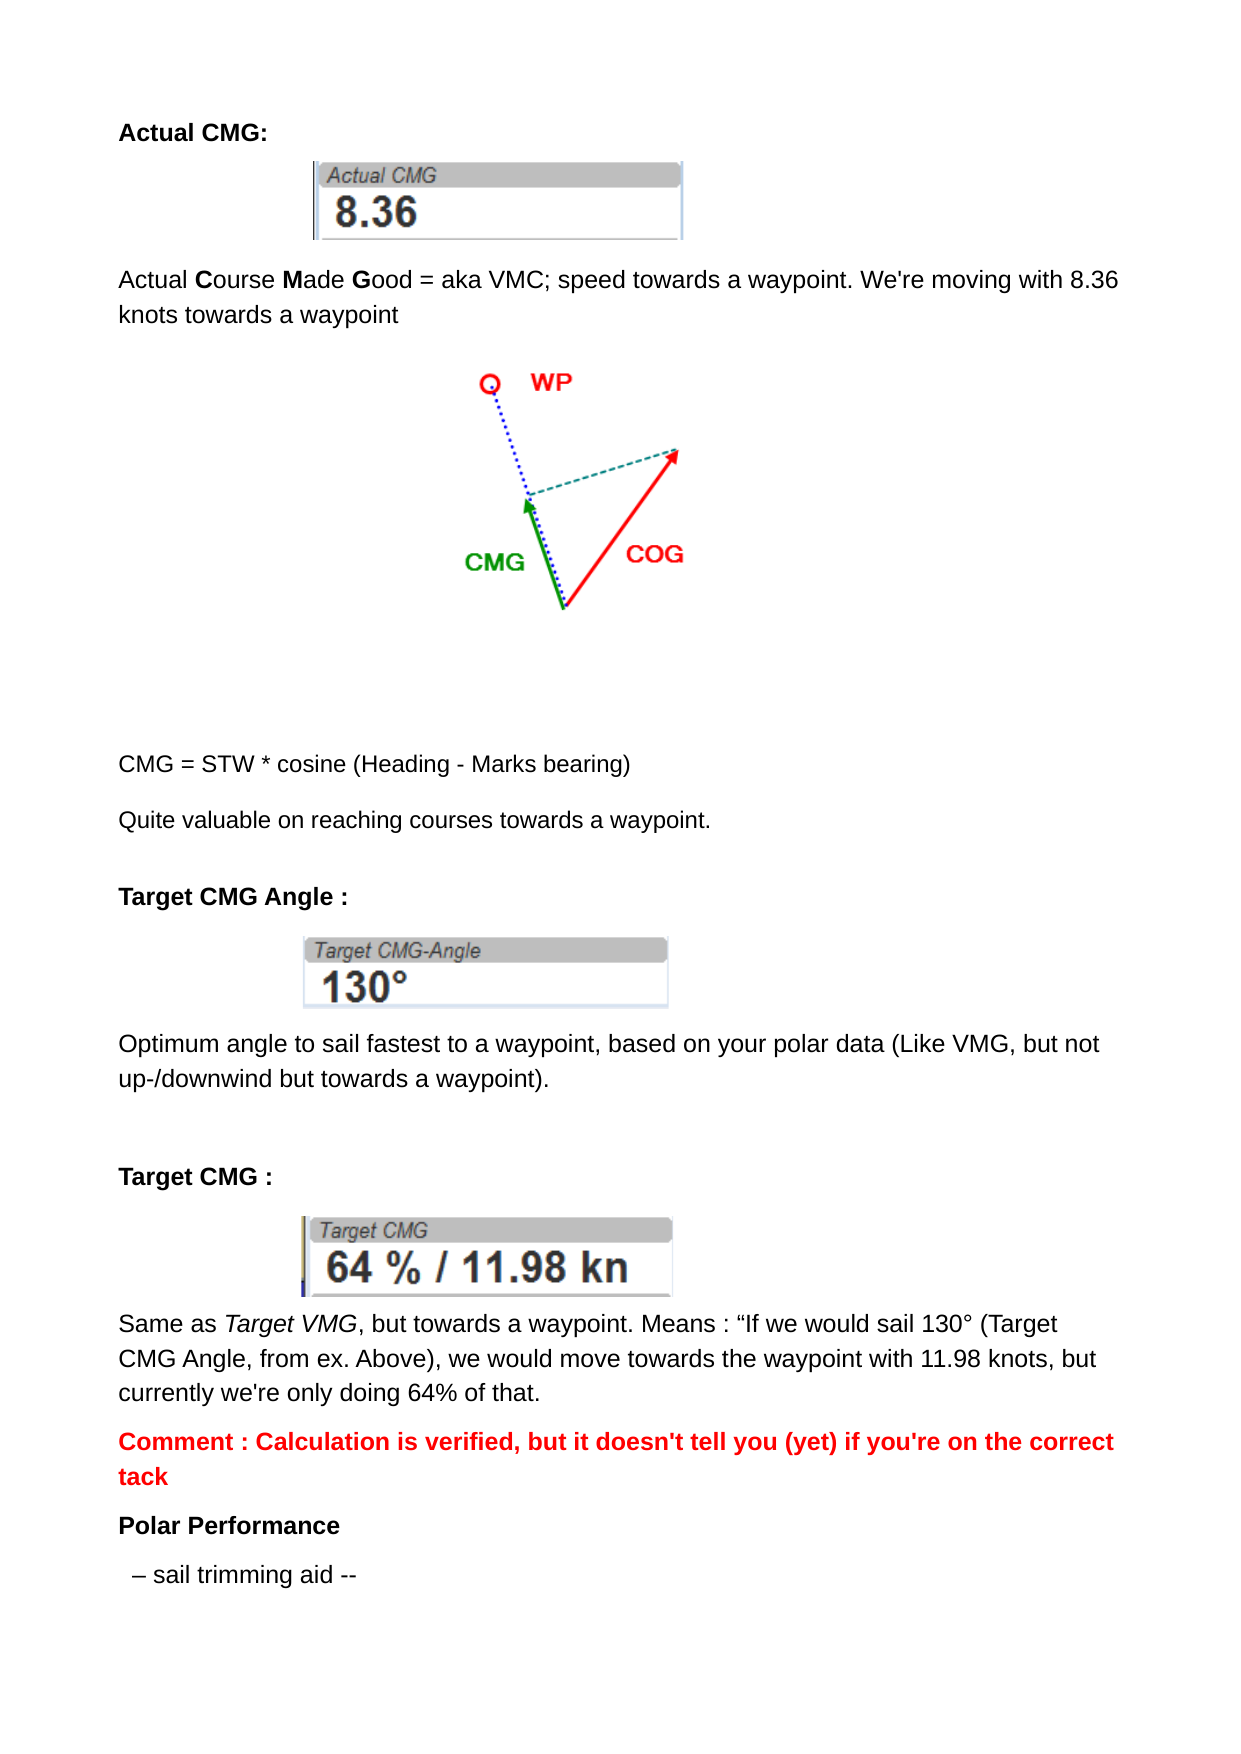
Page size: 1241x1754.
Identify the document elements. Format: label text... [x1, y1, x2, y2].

text Target CMG : [118, 1162, 1122, 1191]
text – sail trimming aid -- [118, 1560, 1122, 1589]
text Target CMG Angle : [118, 882, 1122, 911]
text Comment : Calculation is verified, but it doesn't tell you (yet) if you're on the correct tack [118, 1427, 1122, 1491]
text Actual Course Made Good = aka VMC; speed towards a waypoint. We're moving with 8.36 knots towards a waypoint [118, 265, 1122, 328]
text Optimum angle to sail fastest to a waypoint, based on your polar data (Like VMG, but not up-/downwind but towards a waypoint). [118, 1029, 1122, 1093]
text Same as Target VMG, but towards a waypoint. Means : “If we would sail 130° (Target CMG Angle, from ex. Above), we would move towards the waypoint with 11.98 knots, but currently we're only doing 64% of that. [118, 1309, 1122, 1407]
text Quite valuable on reaching courses towards a waypoint. [118, 806, 1122, 833]
picture [313, 161, 684, 240]
text Actual CMG: [118, 118, 1122, 147]
picture [301, 1216, 674, 1297]
text CMG = STW * cosine (Heading - Marks bearing) [118, 750, 1122, 778]
picture [388, 348, 852, 696]
picture [302, 936, 669, 1009]
text Polar Performance [118, 1511, 1122, 1539]
